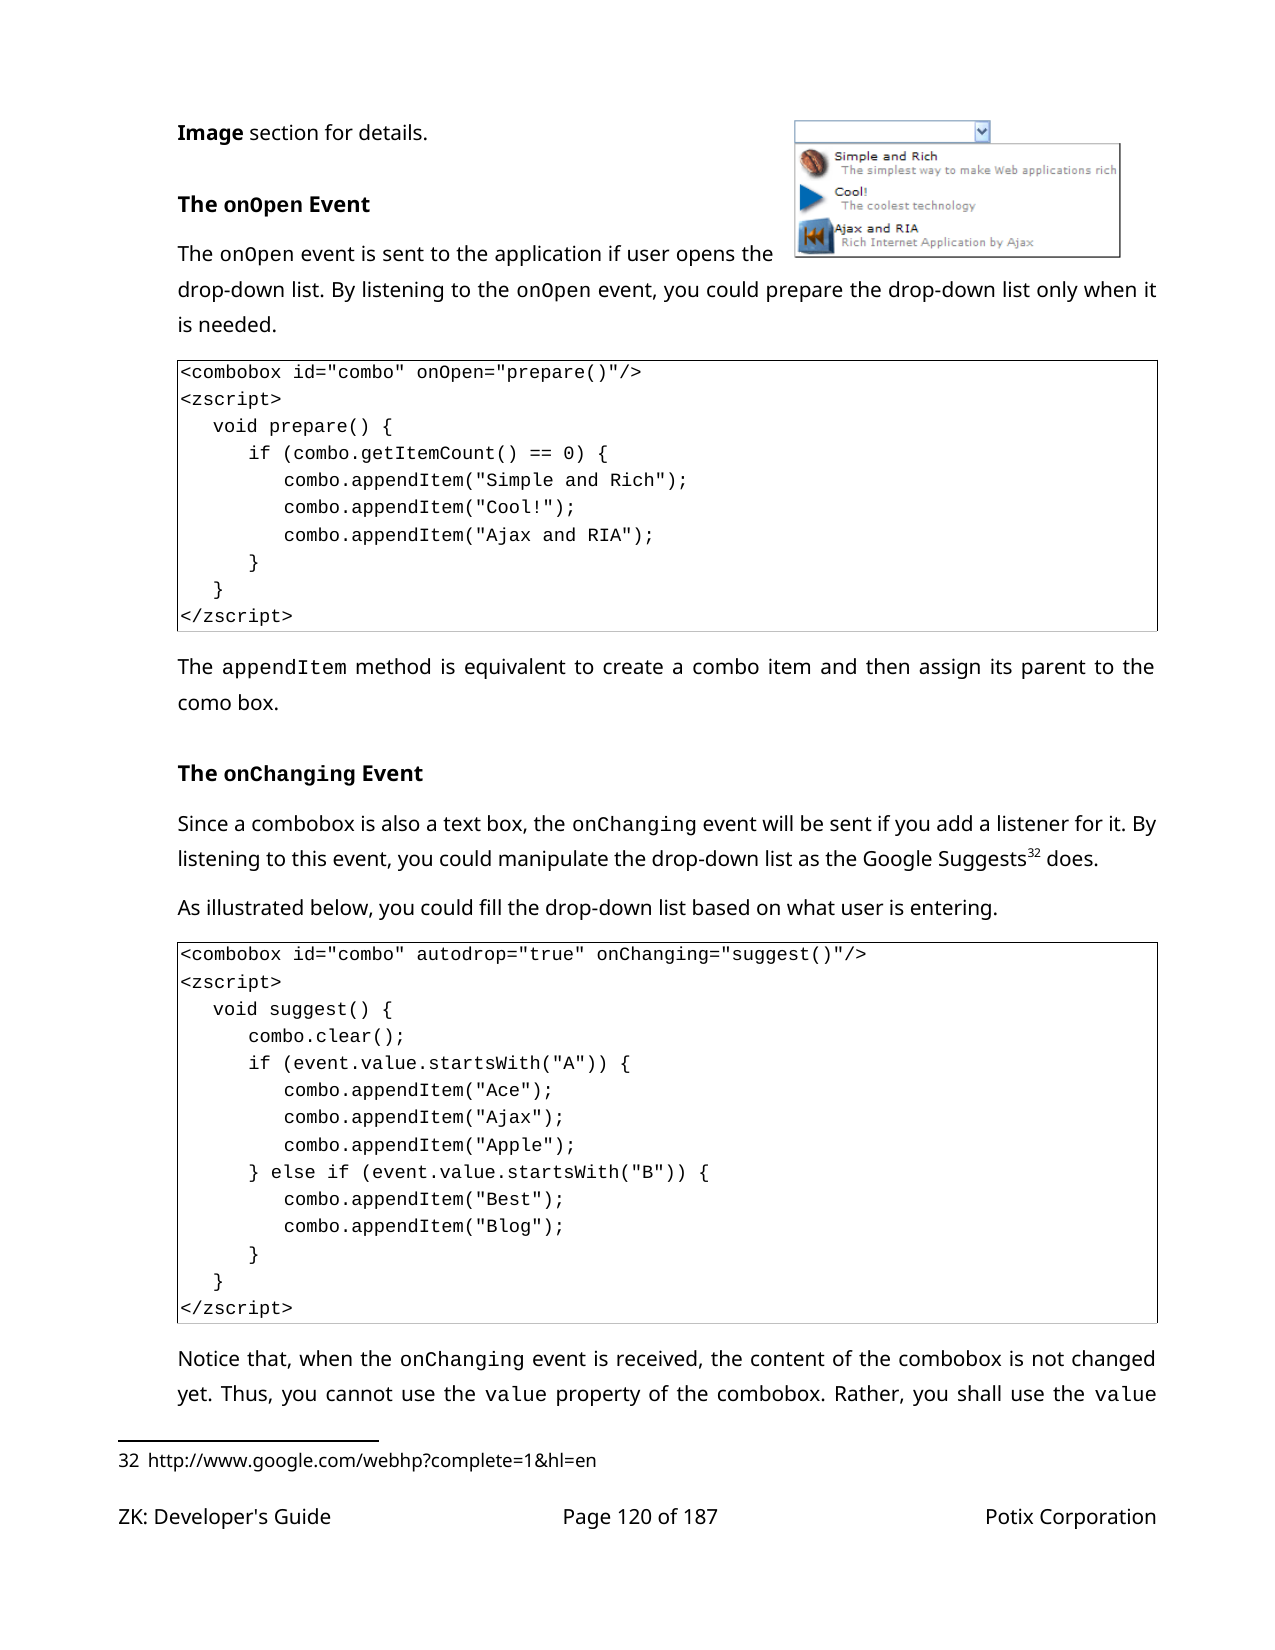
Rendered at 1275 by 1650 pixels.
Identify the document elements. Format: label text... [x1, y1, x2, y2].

picture [792, 118, 1123, 260]
text combo.appendItem("Ajax"); [178, 1105, 1157, 1130]
text combo.appendItem("Best"); [178, 1187, 1157, 1211]
text } [178, 577, 1157, 601]
text <combobox id="combo" autodrop="true" onChanging="suggest()"/> [178, 943, 1157, 967]
text Since a combobox is also a text box, the onChanging event will be sent if you add a listener for it. By listening to this event, you could manipulate the drop-down list as the Google Suggests does. [177, 809, 1157, 873]
text combo.appendItem("Ace"); [178, 1078, 1157, 1102]
subtitle [1123, 189, 1157, 219]
subtitle The onChanging Event [177, 758, 1157, 788]
text void suggest() { [178, 997, 1157, 1021]
text <zscript> [178, 387, 1157, 411]
text The onOpen event is sent to the application if user opens the drop-down list. By listening to the onOpen event, you could prepare the drop-down list only when it is needed. [177, 239, 1157, 339]
text combo.appendItem("Blog"); [178, 1214, 1157, 1238]
text } [178, 1268, 1157, 1293]
text combo.appendItem("Cool!"); [178, 495, 1157, 520]
text Image section for details. [177, 118, 792, 146]
text if (combo.getItemCount() == 0) { [178, 441, 1157, 465]
text } [178, 550, 1157, 574]
text The appendItem method is equivalent to create a combo item and then assign its parent to the como box. [177, 652, 1157, 716]
subtitle The onOpen Event [177, 189, 792, 219]
text combo.appendItem("Ajax and RIA"); [178, 523, 1157, 547]
text combo.appendItem("Simple and Rich"); [178, 468, 1157, 492]
text Notice that, when the onChanging event is received, the content of the combobox is not changed yet. Thus, you cannot use the value property of the combobox. Rather, you shall use the value [177, 1344, 1157, 1408]
text void prepare() { [178, 414, 1157, 438]
text </zscript> [178, 604, 1157, 631]
text combo.clear(); [178, 1024, 1157, 1048]
text combo.appendItem("Apple"); [178, 1133, 1157, 1157]
text } [178, 1241, 1157, 1266]
text <zscript> [178, 969, 1157, 994]
text if (event.value.startsWith("A")) { [178, 1051, 1157, 1075]
text http://www.google.com/webhp?complete=1&hl=en [118, 1447, 1157, 1473]
text As illustrated below, you could fill the drop-down list based on what user is entering. [177, 893, 1157, 922]
text </zscript> [178, 1296, 1157, 1323]
text <combobox id="combo" onOpen="prepare()"/> [178, 361, 1157, 384]
text } else if (event.value.startsWith("B")) { [178, 1160, 1157, 1184]
